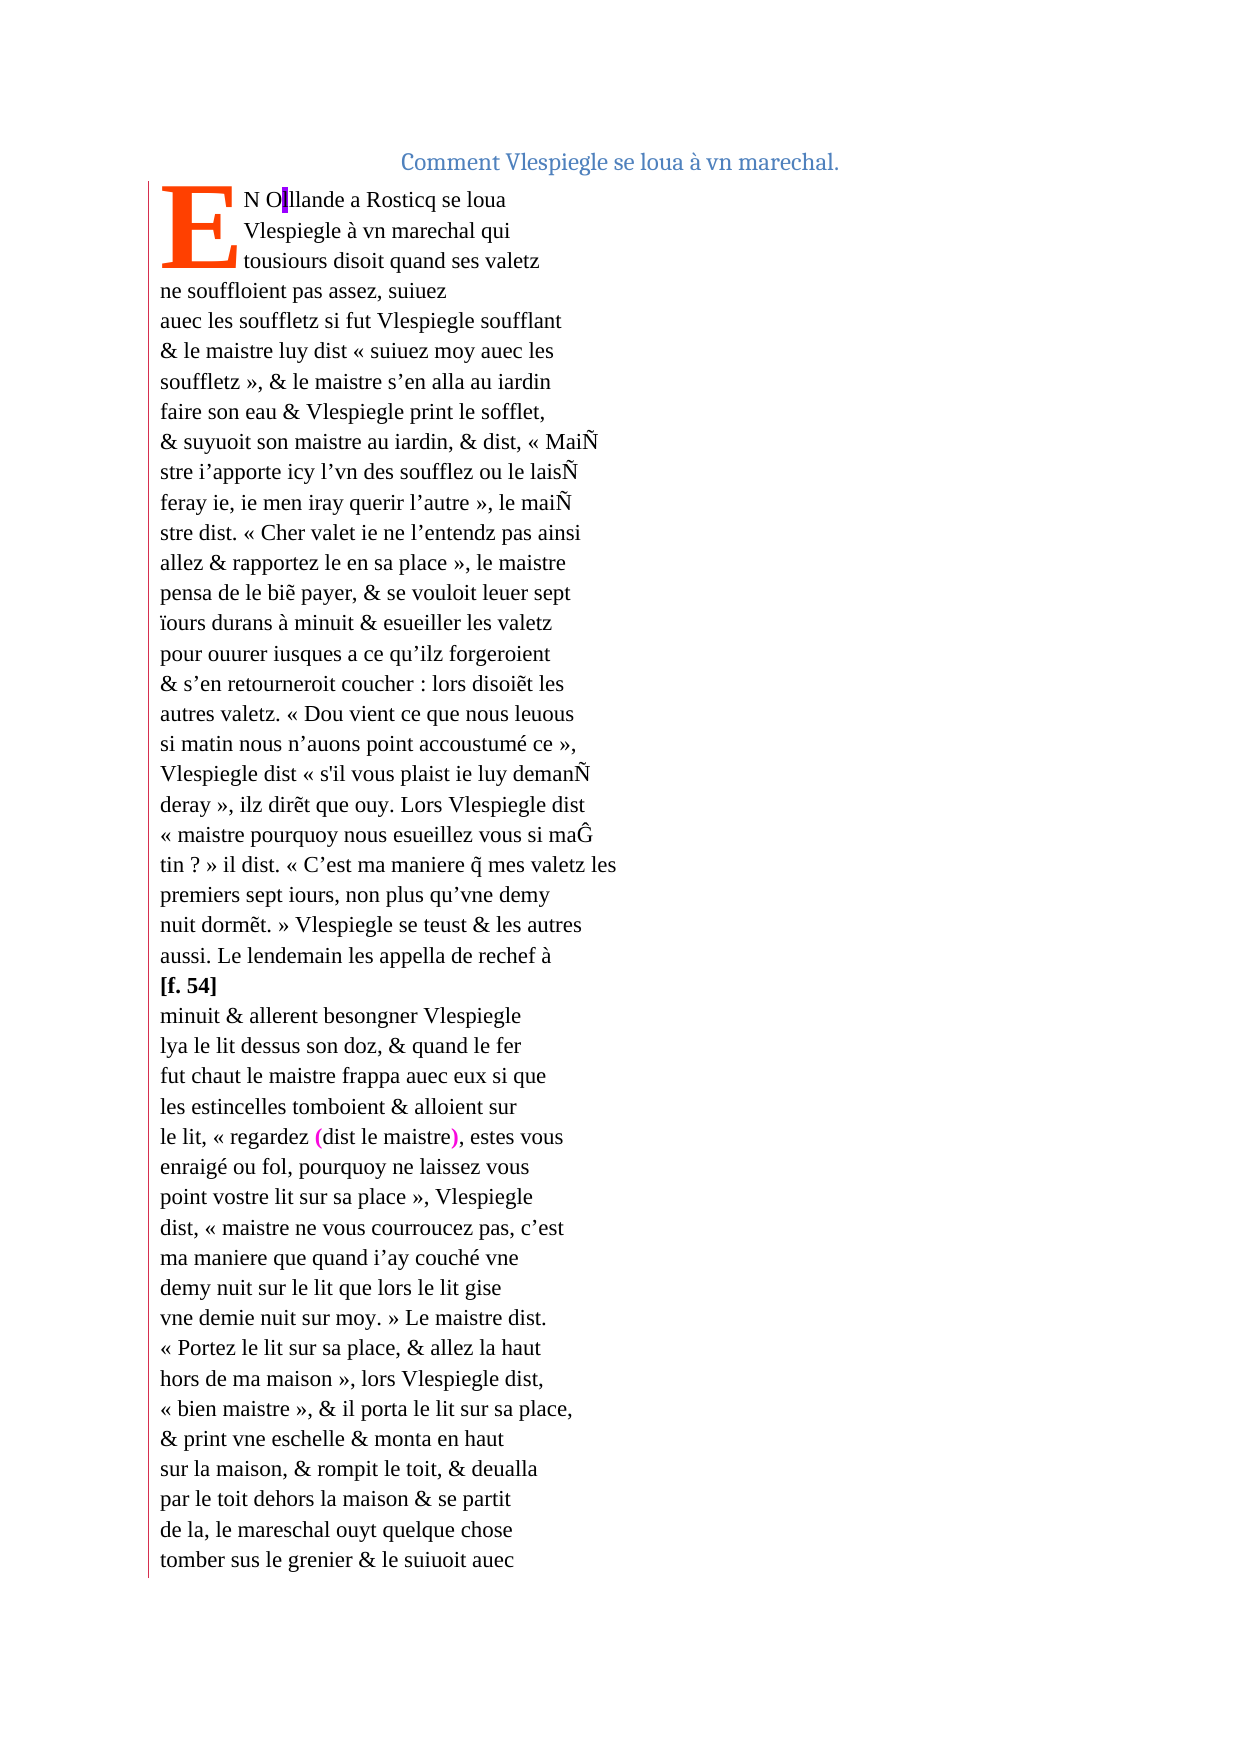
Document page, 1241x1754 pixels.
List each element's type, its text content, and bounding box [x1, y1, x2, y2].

text EN Olllande a Rosticq se loua Vlespiegle à vn marechal qui tousiours disoit quand ses valetz ne souffloient pas assez, suiuez auec les souffletz si fut Vlespiegle soufflant & le maistre luy dist « suiuez moy auec les souffletz », & le maistre s’en alla au iardin faire son eau & Vlespiegle print le sofflet, & suyuoit son maistre au iardin, & dist, « MaiÑ stre i’apporte icy l’vn des soufflez ou le laisÑ feray ie, ie men iray querir l’autre », le maiÑ stre dist. « Cher valet ie ne l’entendz pas ainsi allez & rapportez le en sa place », le maistre pensa de le biẽ payer, & se vouloit leuer sept ïours durans à minuit & esueiller les valetz pour ouurer iusques a ce qu’ilz forgeroient & s’en retourneroit coucher : lors disoiẽt les autres valetz. « Dou vient ce que nous leuous si matin nous n’auons point accoustumé ce », Vlespiegle dist « s'il vous plaist ie luy demanÑ deray », ilz dirẽt que ouy. Lors Vlespiegle dist « maistre pourquoy nous esueillez vous si maĜ tin ? » il dist. « C’est ma maniere q̃ mes valetz les premiers sept iours, non plus qu’vne demy nuit dormẽt. » Vlespiegle se teust & les autres aussi. Le lendemain les appella de rechef à [f. 54] minuit & allerent besongner Vlespiegle lya le lit dessus son doz, & quand le fer fut chaut le maistre frappa auec eux si que les estincelles tomboient & alloient sur le lit, « regardez (dist le maistre), estes vous enraigé ou fol, pourquoy ne laissez vous point vostre lit sur sa place », Vlespiegle dist, « maistre ne vous courroucez pas, c’est ma maniere que quand i’ay couché vne demy nuit sur le lit que lors le lit gise vne demie nuit sur moy. » Le maistre dist. « Portez le lit sur sa place, & allez la haut hors de ma maison », lors Vlespiegle dist, « bien maistre », & il porta le lit sur sa place, & print vne eschelle & monta en haut sur la maison, & rompit le toit, & deualla par le toit dehors la maison & se partit de la, le mareschal ouyt quelque chose tomber sus le grenier & le suiuoit auec [149, 181, 1093, 1578]
subtitle Comment Vlespiegle se loua à vn marechal. [148, 148, 1093, 176]
